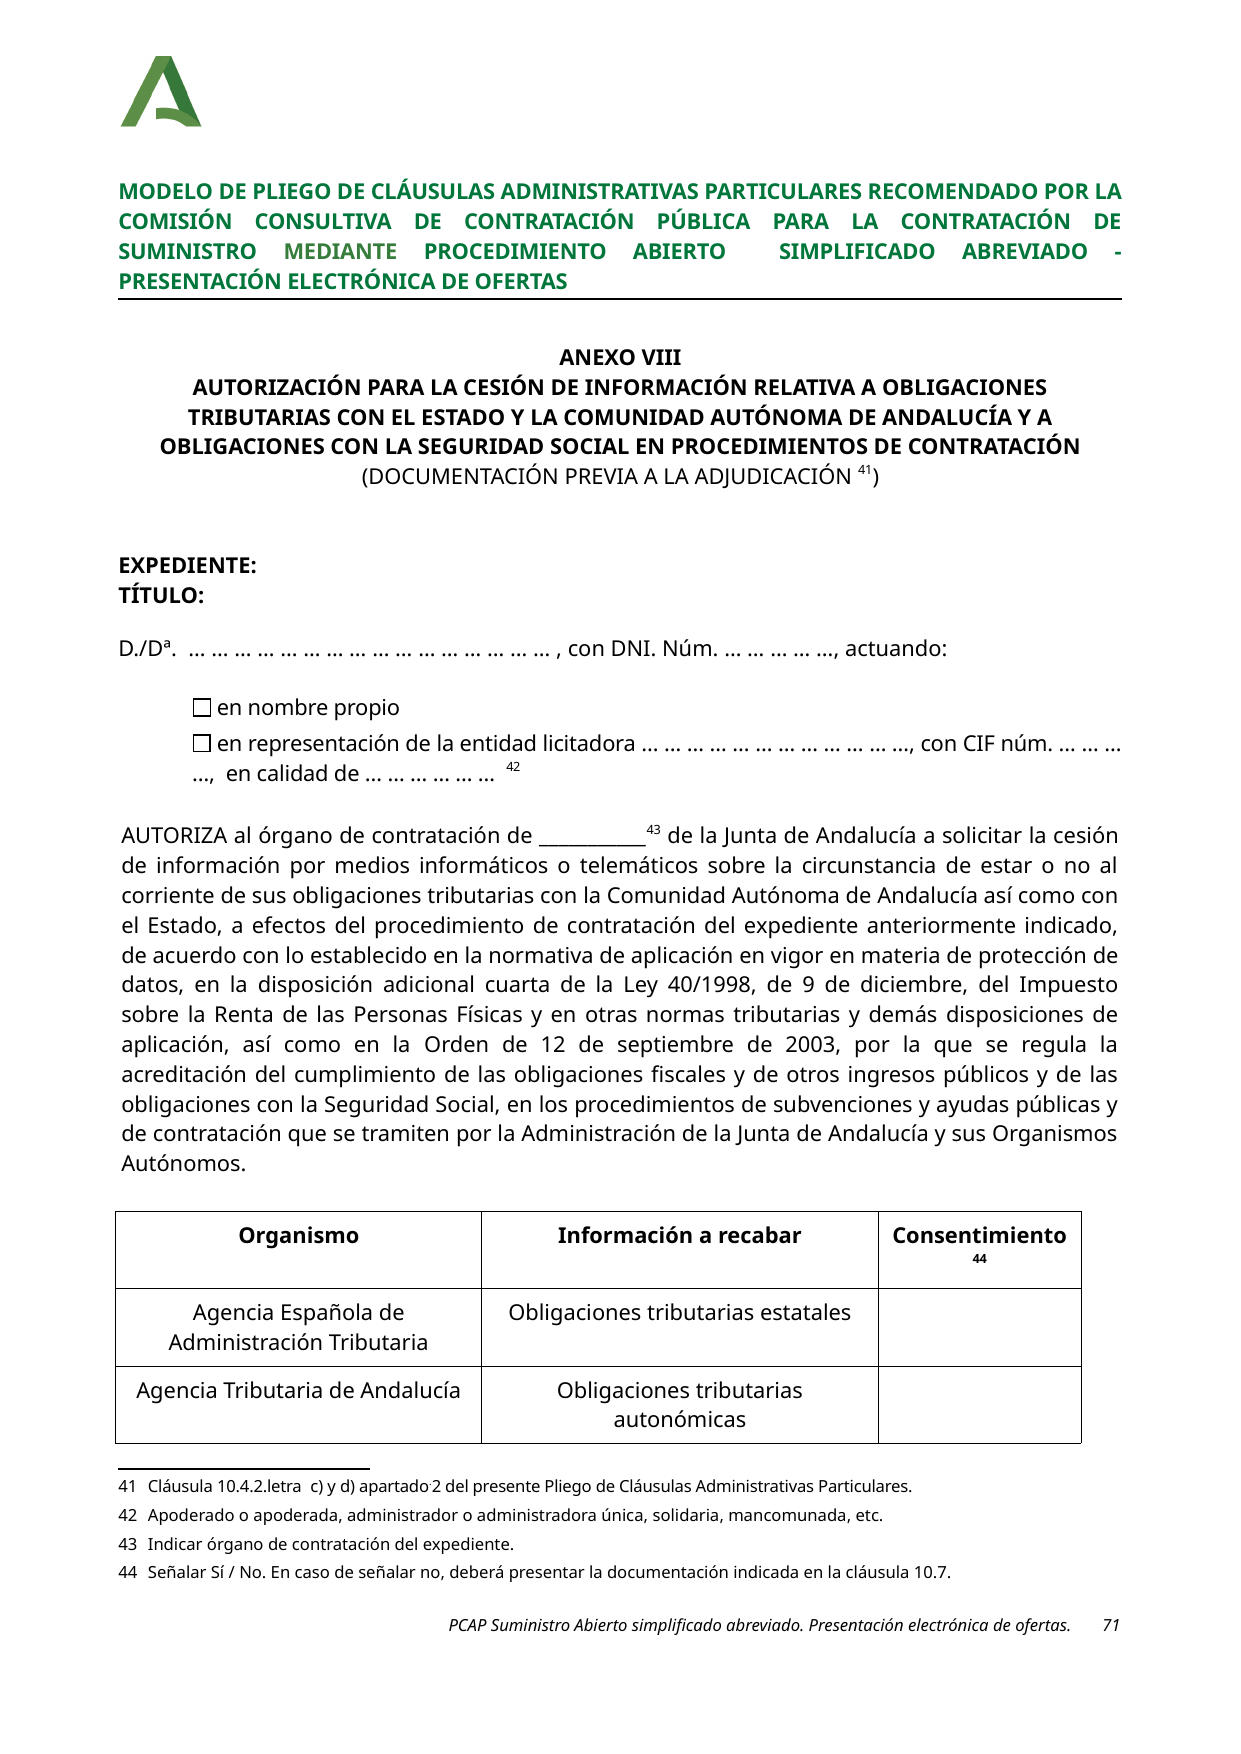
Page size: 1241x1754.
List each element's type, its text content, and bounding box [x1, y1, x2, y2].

table_cell Agencia Tributaria de Andalucía [116, 1367, 481, 1443]
table_cell Agencia Española de Administración Tributaria [116, 1289, 481, 1366]
text (DOCUMENTACIÓN PREVIA A LA ADJUDICACIÓN ) [118, 461, 1122, 491]
text en representación de la entidad licitadora … … … … … … … … … … … …, con CIF núm. … … … …, en calidad de … … … … … … [192, 728, 1122, 788]
text en nombre propio [192, 692, 1122, 722]
table_cell Obligaciones tributarias autonómicas [482, 1367, 878, 1443]
table_cell [879, 1367, 1081, 1443]
text D./Dª. … … … … … … … … … … … … … … … … , con DNI. Núm. … … … … …, actuando: [118, 633, 1122, 663]
text Indicar órgano de contratación del expediente. [118, 1532, 1122, 1555]
text TÍTULO: [118, 580, 1122, 610]
text AUTORIZA al órgano de contratación de ___________ de la Junta de Andalucía a solicitar la cesión de información por medios informáticos o telemáticos sobre la circunstancia de estar o no al corriente de sus obligaciones tributarias con la Comunidad Autónoma de Andalucía así como con el Estado, a efectos del procedimiento de contratación del expediente anteriormente indicado, de acuerdo con lo establecido en la normativa de aplicación en vigor en materia de protección de datos, en la disposición adicional cuarta de la Ley 40/1998, de 9 de diciembre, del Impuesto sobre la Renta de las Personas Físicas y en otras normas tributarias y demás disposiciones de aplicación, así como en la Orden de 12 de septiembre de 2003, por la que se regula la acreditación del cumplimiento de las obligaciones fiscales y de otros ingresos públicos y de las obligaciones con la Seguridad Social, en los procedimientos de subvenciones y ayudas públicas y de contratación que se tramiten por la Administración de la Junta de Andalucía y sus Organismos Autónomos. [118, 818, 1122, 1178]
text EXPEDIENTE: [118, 551, 1122, 580]
table_cell Obligaciones tributarias estatales [482, 1289, 878, 1366]
table_header Información a recabar [482, 1212, 878, 1288]
table_header Consentimiento [879, 1212, 1081, 1288]
table_header Organismo [116, 1212, 481, 1288]
text Apoderado o apoderada, administrador o administradora única, solidaria, mancomunada, etc. [118, 1504, 1122, 1526]
text AUTORIZACIÓN PARA LA CESIÓN DE INFORMACIÓN RELATIVA A OBLIGACIONES TRIBUTARIAS CON EL ESTADO Y LA COMUNIDAD AUTÓNOMA DE ANDALUCÍA Y A OBLIGACIONES CON LA SEGURIDAD SOCIAL EN PROCEDIMIENTOS DE CONTRATACIÓN [118, 372, 1122, 461]
text MODELO DE PLIEGO DE CLÁUSULAS ADMINISTRATIVAS PARTICULARES RECOMENDADO POR LA COMISIÓN CONSULTIVA DE CONTRATACIÓN PÚBLICA PARA LA CONTRATACIÓN DE SUMINISTRO MEDIANTE PROCEDIMIENTO ABIERTO SIMPLIFICADO ABREVIADO - PRESENTACIÓN ELECTRÓNICA DE OFERTAS [118, 176, 1122, 298]
picture [116, 52, 205, 131]
text Cláusula 10.4.2.letra c) y d) apartado.2 del presente Pliego de Cláusulas Administrativas Particulares. [118, 1475, 1122, 1498]
table_cell [879, 1289, 1081, 1366]
text ANEXO VIII [118, 342, 1122, 372]
